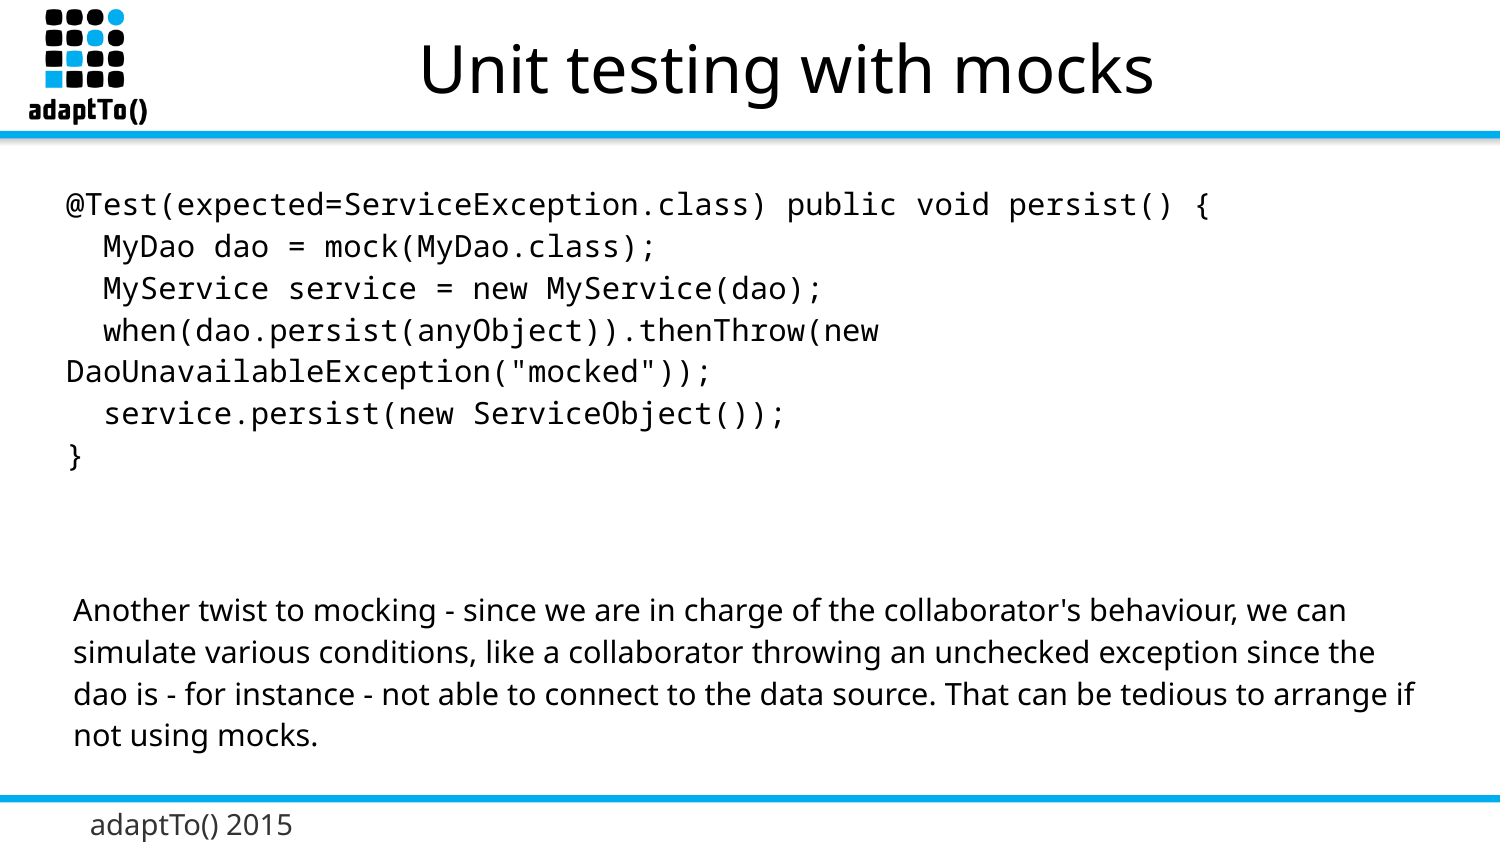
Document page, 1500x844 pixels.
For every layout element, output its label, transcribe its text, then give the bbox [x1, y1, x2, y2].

list @Test(expected=ServiceException.class) public void persist() { MyDao dao = mock(MyDao.class); MyService service = new MyService(dao); when(dao.persist(anyObject)).thenThrow(new DaoUnavailableException("mocked")); service.persist(new ServiceObject()); } Another twist to mocking - since we are in charge of the collaborator's behaviour, we can simulate various conditions, like a collaborator throwing an unchecked exception since the dao is - for instance - not able to connect to the data source. That can be tedious to arrange if not using mocks. [52, 183, 1447, 760]
picture [27, 6, 148, 126]
title Unit testing with mocks [150, 15, 1425, 121]
